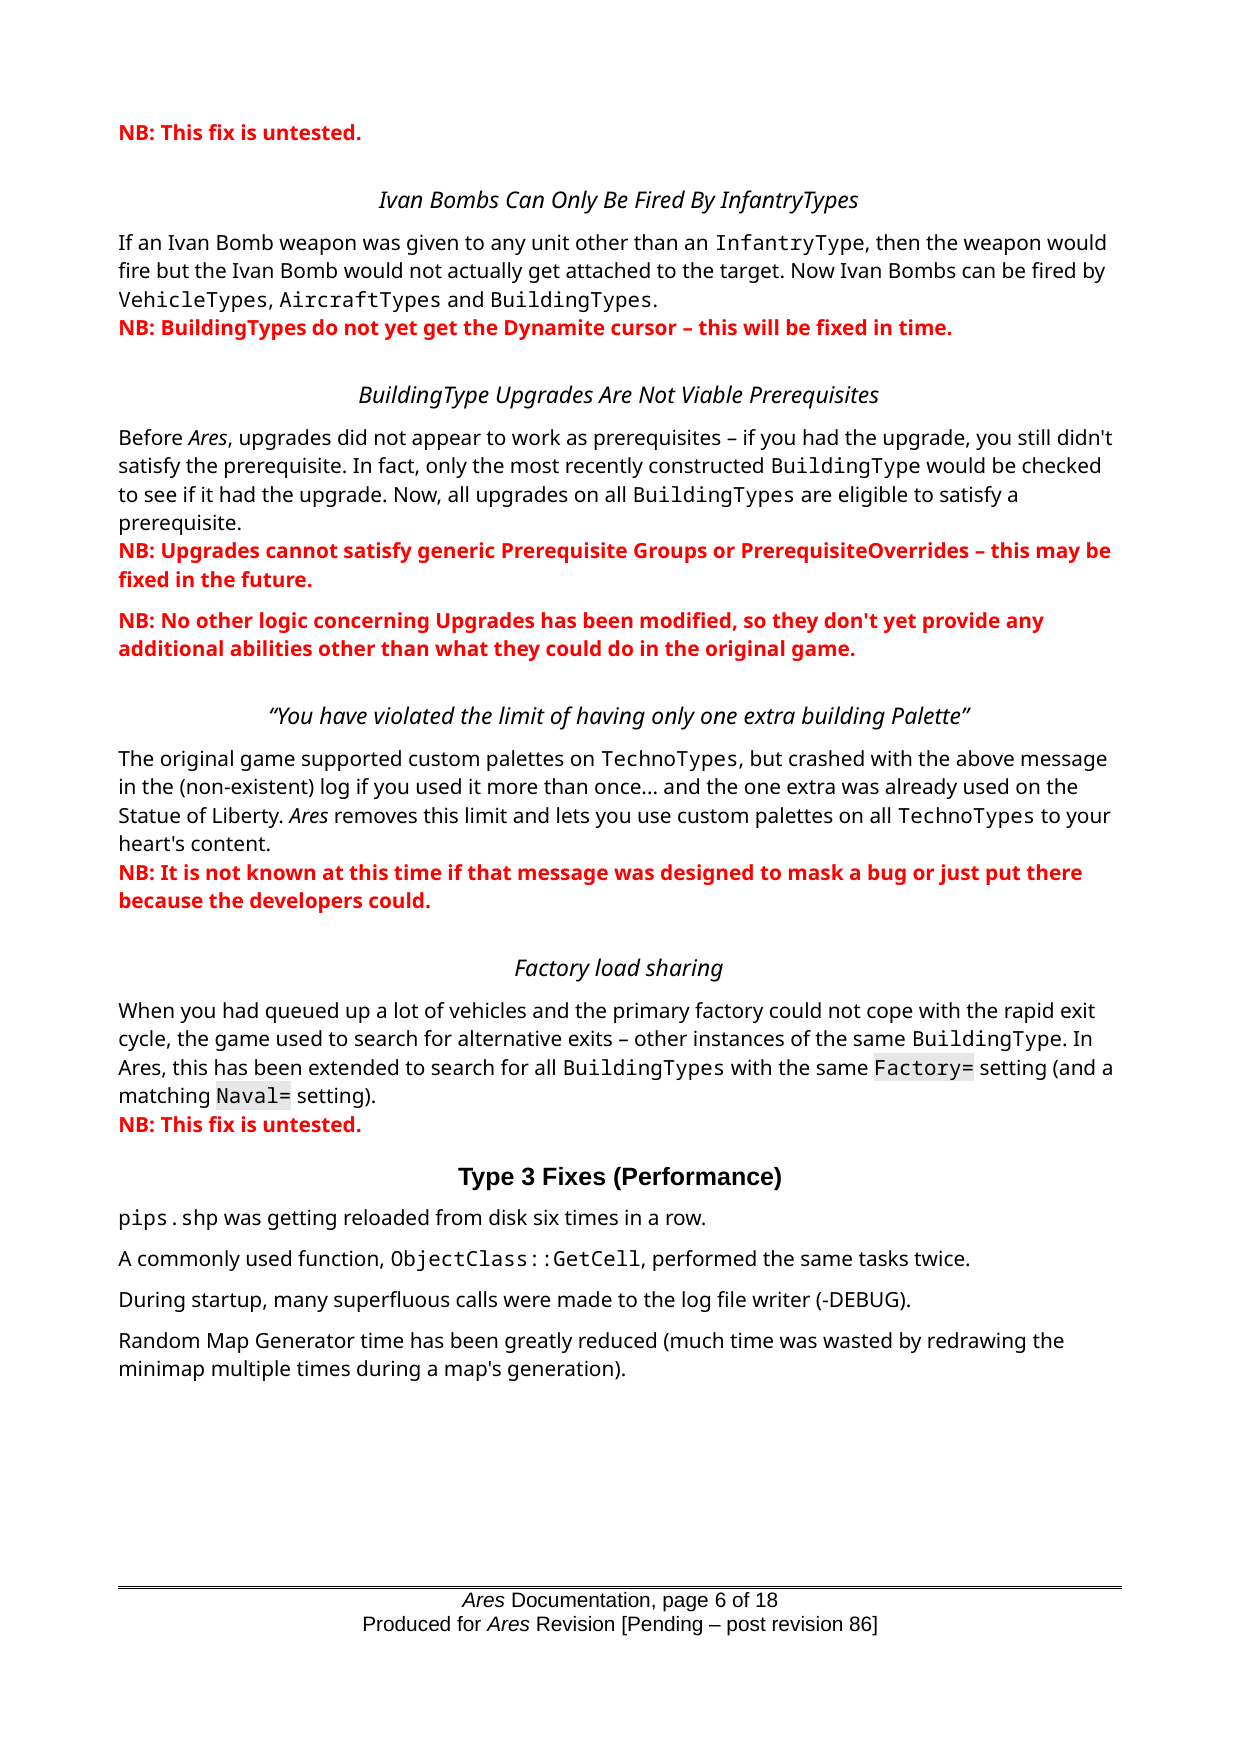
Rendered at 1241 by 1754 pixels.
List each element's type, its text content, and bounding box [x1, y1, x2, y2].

text During startup, many superfluous calls were made to the log file writer (-DEBUG). [118, 1285, 1122, 1313]
text If an Ivan Bomb weapon was given to any unit other than an InfantryType, then the weapon would fire but the Ivan Bomb would not actually get attached to the target. Now Ivan Bombs can be fired by VehicleTypes, AircraftTypes and BuildingTypes. NB: BuildingTypes do not yet get the Dynamite cursor – this will be fixed in time. [118, 228, 1122, 342]
subtitle Type 3 Fixes (Performance) [118, 1162, 1122, 1191]
subtitle Factory load sharing [118, 952, 1122, 983]
text The original game supported custom palettes on TechnoTypes, but crashed with the above message in the (non-existent) log if you used it more than once... and the one extra was already used on the Statue of Liberty. Ares removes this limit and lets you use custom palettes on all TechnoTypes to your heart's content. NB: It is not known at this time if that message was designed to mask a bug or just put there because the developers could. [118, 744, 1122, 915]
text NB: No other logic concerning Upgrades has been modified, so they don't yet provide any additional abilities other than what they could do in the original game. [118, 606, 1122, 663]
subtitle Ivan Bombs Can Only Be Fired By InfantryTypes [118, 184, 1122, 215]
subtitle “You have violated the limit of having only one extra building Palette” [118, 700, 1122, 732]
subtitle BuildingType Upgrades Are Not Viable Prerequisites [118, 379, 1122, 410]
text Random Map Generator time has been greatly reduced (much time was wasted by redrawing the minimap multiple times during a map's generation). [118, 1326, 1122, 1383]
text pips.shp was getting reloaded from disk six times in a row. [118, 1203, 1122, 1231]
text NB: This fix is untested. [118, 118, 1122, 147]
text When you had queued up a lot of vehicles and the primary factory could not cope with the rapid exit cycle, the game used to search for alternative exits – other instances of the same BuildingType. In Ares, this has been extended to search for all BuildingTypes with the same Factory= setting (and a matching Naval= setting). NB: This fix is untested. [118, 996, 1122, 1138]
text A commonly used function, ObjectClass::GetCell, performed the same tasks twice. [118, 1244, 1122, 1272]
text Before Ares, upgrades did not appear to work as prerequisites – if you had the upgrade, you still didn't satisfy the prerequisite. In fact, only the most recently constructed BuildingType would be checked to see if it had the upgrade. Now, all upgrades on all BuildingTypes are eligible to satisfy a prerequisite. NB: Upgrades cannot satisfy generic Prerequisite Groups or PrerequisiteOverrides – this may be fixed in the future. [118, 423, 1122, 593]
